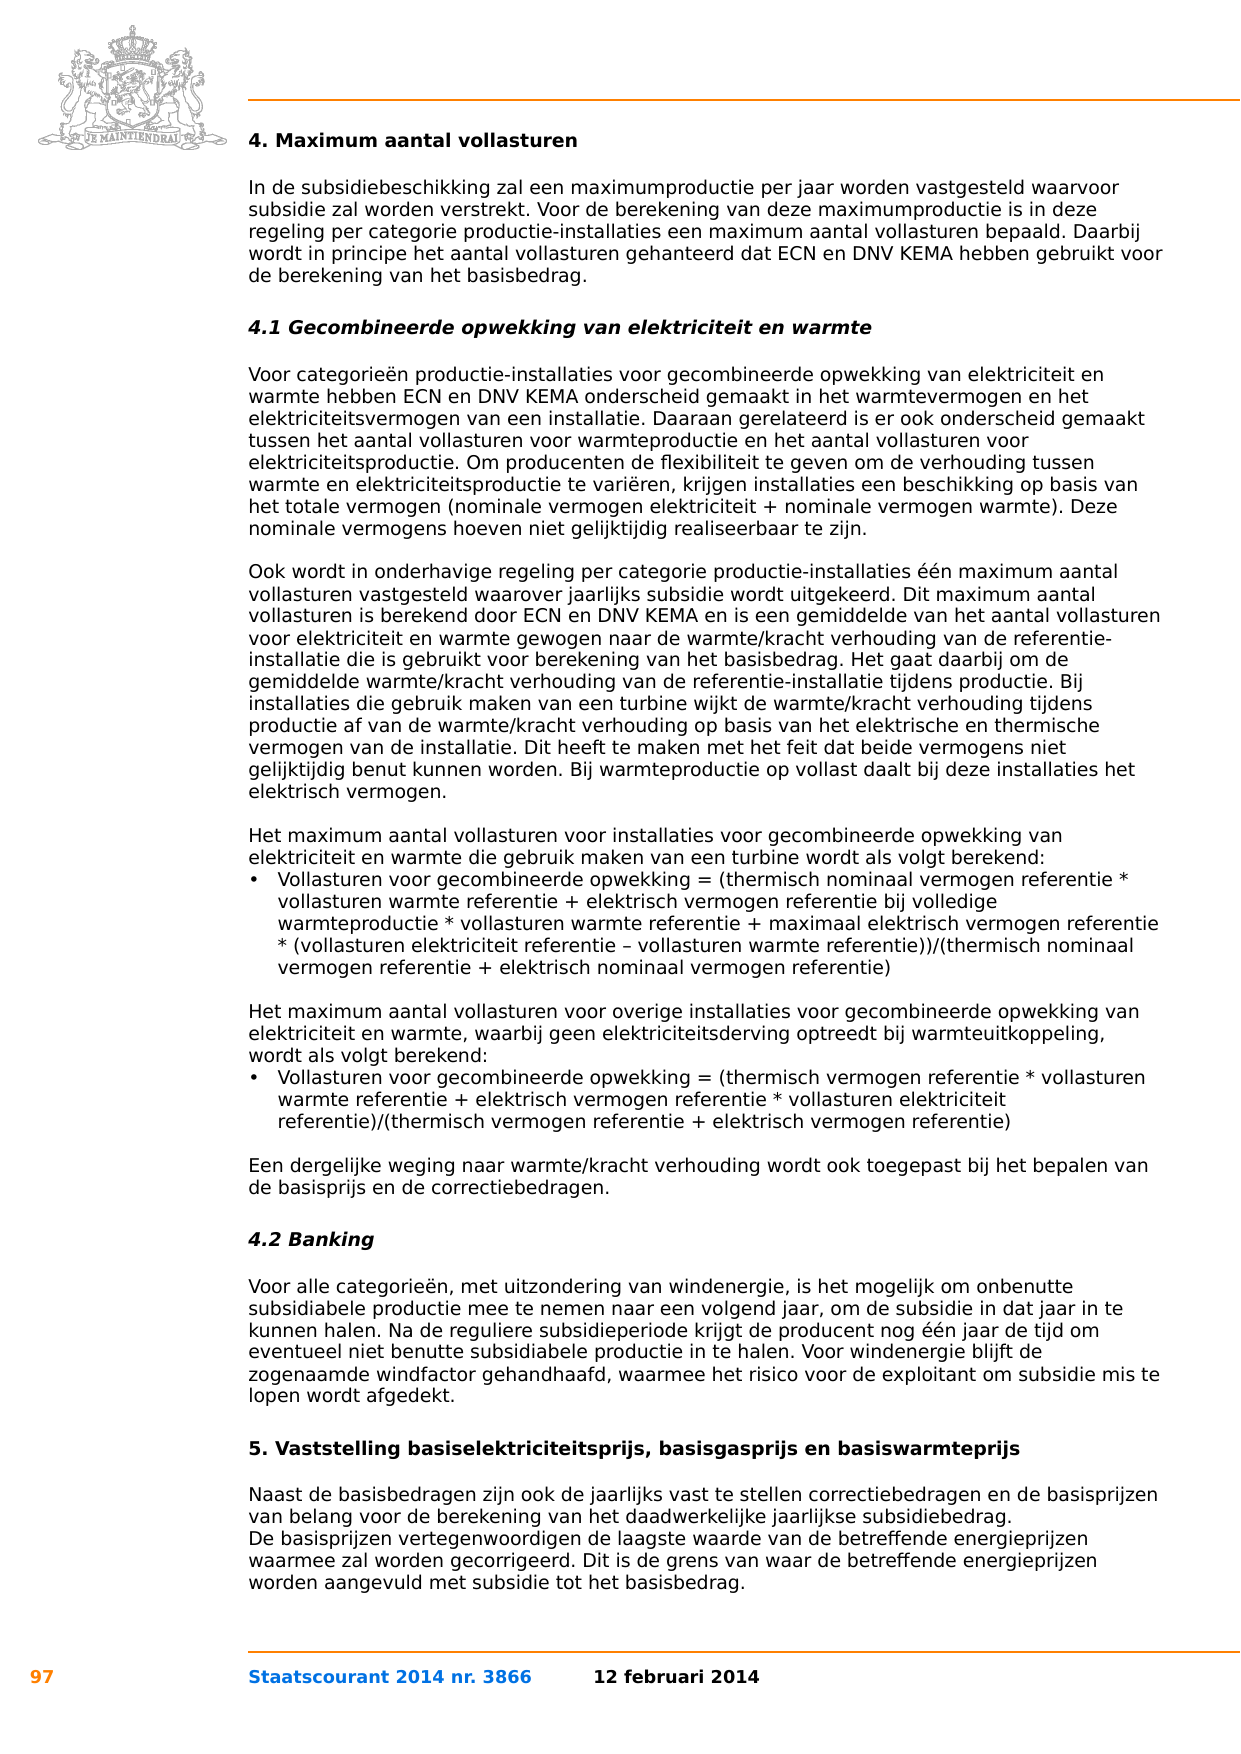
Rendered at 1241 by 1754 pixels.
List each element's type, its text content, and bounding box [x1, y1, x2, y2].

text Naast de basisbedragen zijn ook de jaarlijks vast te stellen correctiebedragen en de basisprijzen van belang voor de berekening van het daadwerkelijke jaarlijkse subsidiebedrag. [248, 1484, 1163, 1528]
text Het maximum aantal vollasturen voor installaties voor gecombineerde opwekking van elektriciteit en warmte die gebruik maken van een turbine wordt als volgt berekend: [248, 825, 1163, 869]
text • Vollasturen voor gecombineerde opwekking = (thermisch vermogen referentie * vollasturen warmte referentie + elektrisch vermogen referentie * vollasturen elektriciteit referentie)/(thermisch vermogen referentie + elektrisch vermogen referentie) [248, 1067, 1163, 1133]
text De basisprijzen vertegenwoordigen de laagste waarde van de betreffende energieprijzen waarmee zal worden gecorrigeerd. Dit is de grens van waar de betreffende energieprijzen worden aangevuld met subsidie tot het basisbedrag. [248, 1528, 1163, 1594]
picture [38, 25, 227, 150]
text Voor categorieën productie-installaties voor gecombineerde opwekking van elektriciteit en warmte hebben ECN en DNV KEMA onderscheid gemaakt in het warmtevermogen en het elektriciteitsvermogen van een installatie. Daaraan gerelateerd is er ook onderscheid gemaakt tussen het aantal vollasturen voor warmteproductie en het aantal vollasturen voor elektriciteitsproductie. Om producenten de flexibiliteit te geven om de verhouding tussen warmte en elektriciteitsproductie te variëren, krijgen installaties een beschikking op basis van het totale vermogen (nominale vermogen elektriciteit + nominale vermogen warmte). Deze nominale vermogens hoeven niet gelijktijdig realiseerbaar te zijn. [248, 364, 1163, 539]
text In de subsidiebeschikking zal een maximumproductie per jaar worden vastgesteld waarvoor subsidie zal worden verstrekt. Voor de berekening van deze maximumproductie is in deze regeling per categorie productie-installaties een maximum aantal vollasturen bepaald. Daarbij wordt in principe het aantal vollasturen gehanteerd dat ECN en DNV KEMA hebben gebruikt voor de berekening van het basisbedrag. [248, 177, 1163, 287]
text Ook wordt in onderhavige regeling per categorie productie-installaties één maximum aantal vollasturen vastgesteld waarover jaarlijks subsidie wordt uitgekeerd. Dit maximum aantal vollasturen is berekend door ECN en DNV KEMA en is een gemiddelde van het aantal vollasturen voor elektriciteit en warmte gewogen naar de warmte/kracht verhouding van de referentie-installatie die is gebruikt voor berekening van het basisbedrag. Het gaat daarbij om de gemiddelde warmte/kracht verhouding van de referentie-installatie tijdens productie. Bij installaties die gebruik maken van een turbine wijkt de warmte/kracht verhouding tijdens productie af van de warmte/kracht verhouding op basis van het elektrische en thermische vermogen van de installatie. Dit heeft te maken met het feit dat beide vermogens niet gelijktijdig benut kunnen worden. Bij warmteproductie op vollast daalt bij deze installaties het elektrisch vermogen. [248, 561, 1163, 803]
text • Vollasturen voor gecombineerde opwekking = (thermisch nominaal vermogen referentie * vollasturen warmte referentie + elektrisch vermogen referentie bij volledige warmteproductie * vollasturen warmte referentie + maximaal elektrisch vermogen referentie * (vollasturen elektriciteit referentie – vollasturen warmte referentie))/(thermisch nominaal vermogen referentie + elektrisch nominaal vermogen referentie) [248, 869, 1163, 979]
subtitle 4. Maximum aantal vollasturen [248, 130, 1163, 152]
text Het maximum aantal vollasturen voor overige installaties voor gecombineerde opwekking van elektriciteit en warmte, waarbij geen elektriciteitsderving optreedt bij warmteuitkoppeling, wordt als volgt berekend: [248, 1001, 1163, 1067]
subtitle 4.1 Gecombineerde opwekking van elektriciteit en warmte [248, 317, 1163, 339]
subtitle 5. Vaststelling basiselektriciteitsprijs, basisgasprijs en basiswarmteprijs [248, 1437, 1163, 1459]
subtitle 4.2 Banking [248, 1228, 1163, 1251]
text Voor alle categorieën, met uitzondering van windenergie, is het mogelijk om onbenutte subsidiabele productie mee te nemen naar een volgend jaar, om de subsidie in dat jaar in te kunnen halen. Na de reguliere subsidieperiode krijgt de producent nog één jaar de tijd om eventueel niet benutte subsidiabele productie in te halen. Voor windenergie blijft de zogenaamde windfactor gehandhaafd, waarmee het risico voor de exploitant om subsidie mis te lopen wordt afgedekt. [248, 1276, 1163, 1407]
text Een dergelijke weging naar warmte/kracht verhouding wordt ook toegepast bij het bepalen van de basisprijs en de correctiebedragen. [248, 1154, 1163, 1198]
